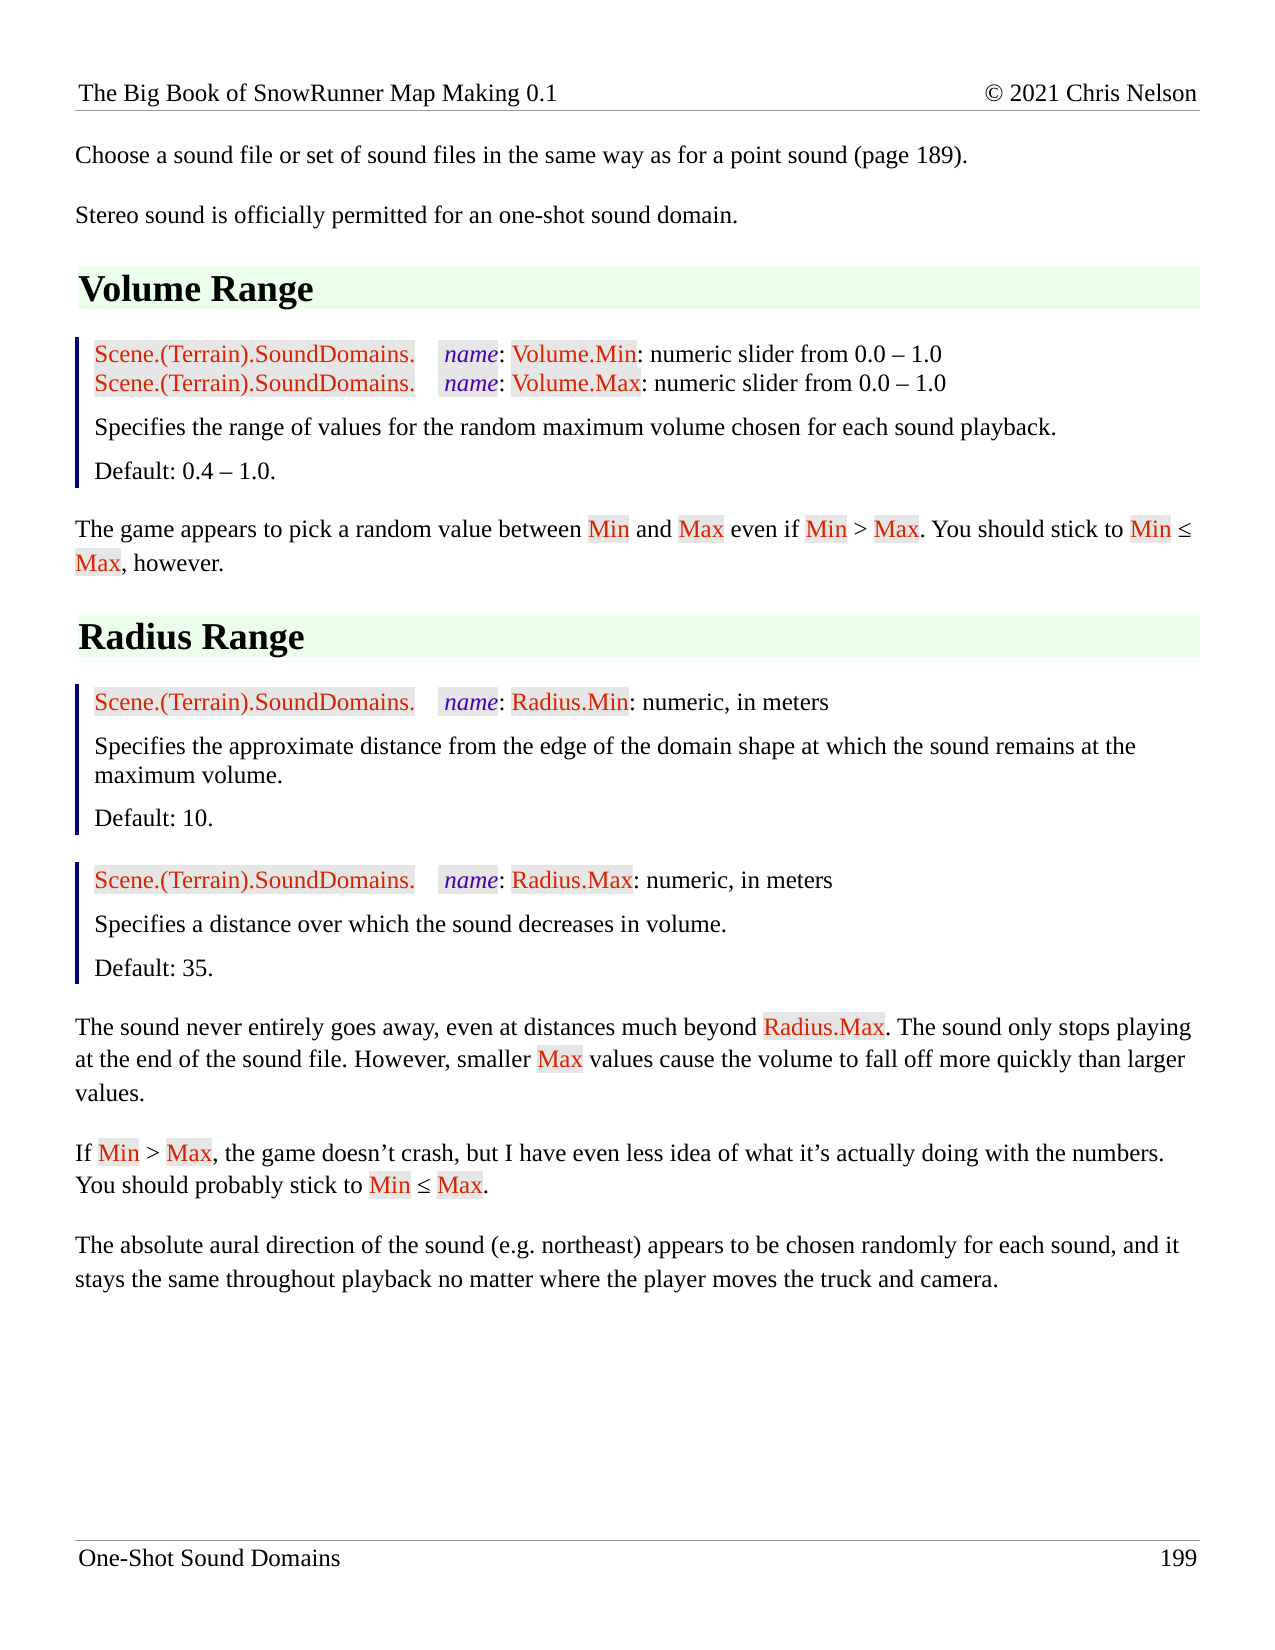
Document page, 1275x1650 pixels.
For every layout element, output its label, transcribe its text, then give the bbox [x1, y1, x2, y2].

subtitle Radius Range [78, 614, 1200, 657]
text The absolute aural direction of the sound (e.g. northeast) appears to be chosen randomly for each sound, and it stays the same throughout playback no matter where the player moves the truck and camera. [75, 1231, 1200, 1292]
text Default: 10. [79, 801, 1200, 835]
text Specifies a distance over which the sound decreases in volume. [79, 906, 1200, 938]
text Default: 0.4 – 1.0. [79, 453, 1200, 488]
text Scene.(Terrain).SoundDomains. name: Volume.Min: numeric slider from 0.0 – 1.0 Scene.(Terrain).SoundDomains. name: Volume.Max: numeric slider from 0.0 – 1.0 [79, 337, 1200, 397]
text Scene.(Terrain).SoundDomains. name: Radius.Min: numeric, in meters [79, 684, 1200, 716]
text The sound never entirely goes away, even at distances much beyond Radius.Max. The sound only stops playing at the end of the sound file. However, smaller Max values cause the volume to fall off more quickly than larger values. [75, 1012, 1200, 1106]
text The game appears to pick a random value between Min and Max even if Min > Max. You should stick to Min ≤ Max, however. [75, 514, 1200, 576]
text Stereo sound is officially permitted for an one-shot sound domain. [75, 200, 1200, 229]
text Default: 35. [79, 950, 1200, 984]
text Specifies the range of values for the random maximum volume chosen for each sound playback. [79, 409, 1200, 441]
text If Min > Max, the game doesn’t crash, but I have even less idea of what it’s actually doing with the numbers. You should probably stick to Min ≤ Max. [75, 1138, 1200, 1199]
text Choose a sound file or set of sound files in the same way as for a point sound (page 189). [75, 140, 1200, 169]
subtitle Volume Range [78, 266, 1200, 309]
text Specifies the approximate distance from the edge of the domain shape at which the sound remains at the maximum volume. [79, 728, 1200, 788]
text Scene.(Terrain).SoundDomains. name: Radius.Max: numeric, in meters [79, 862, 1200, 894]
